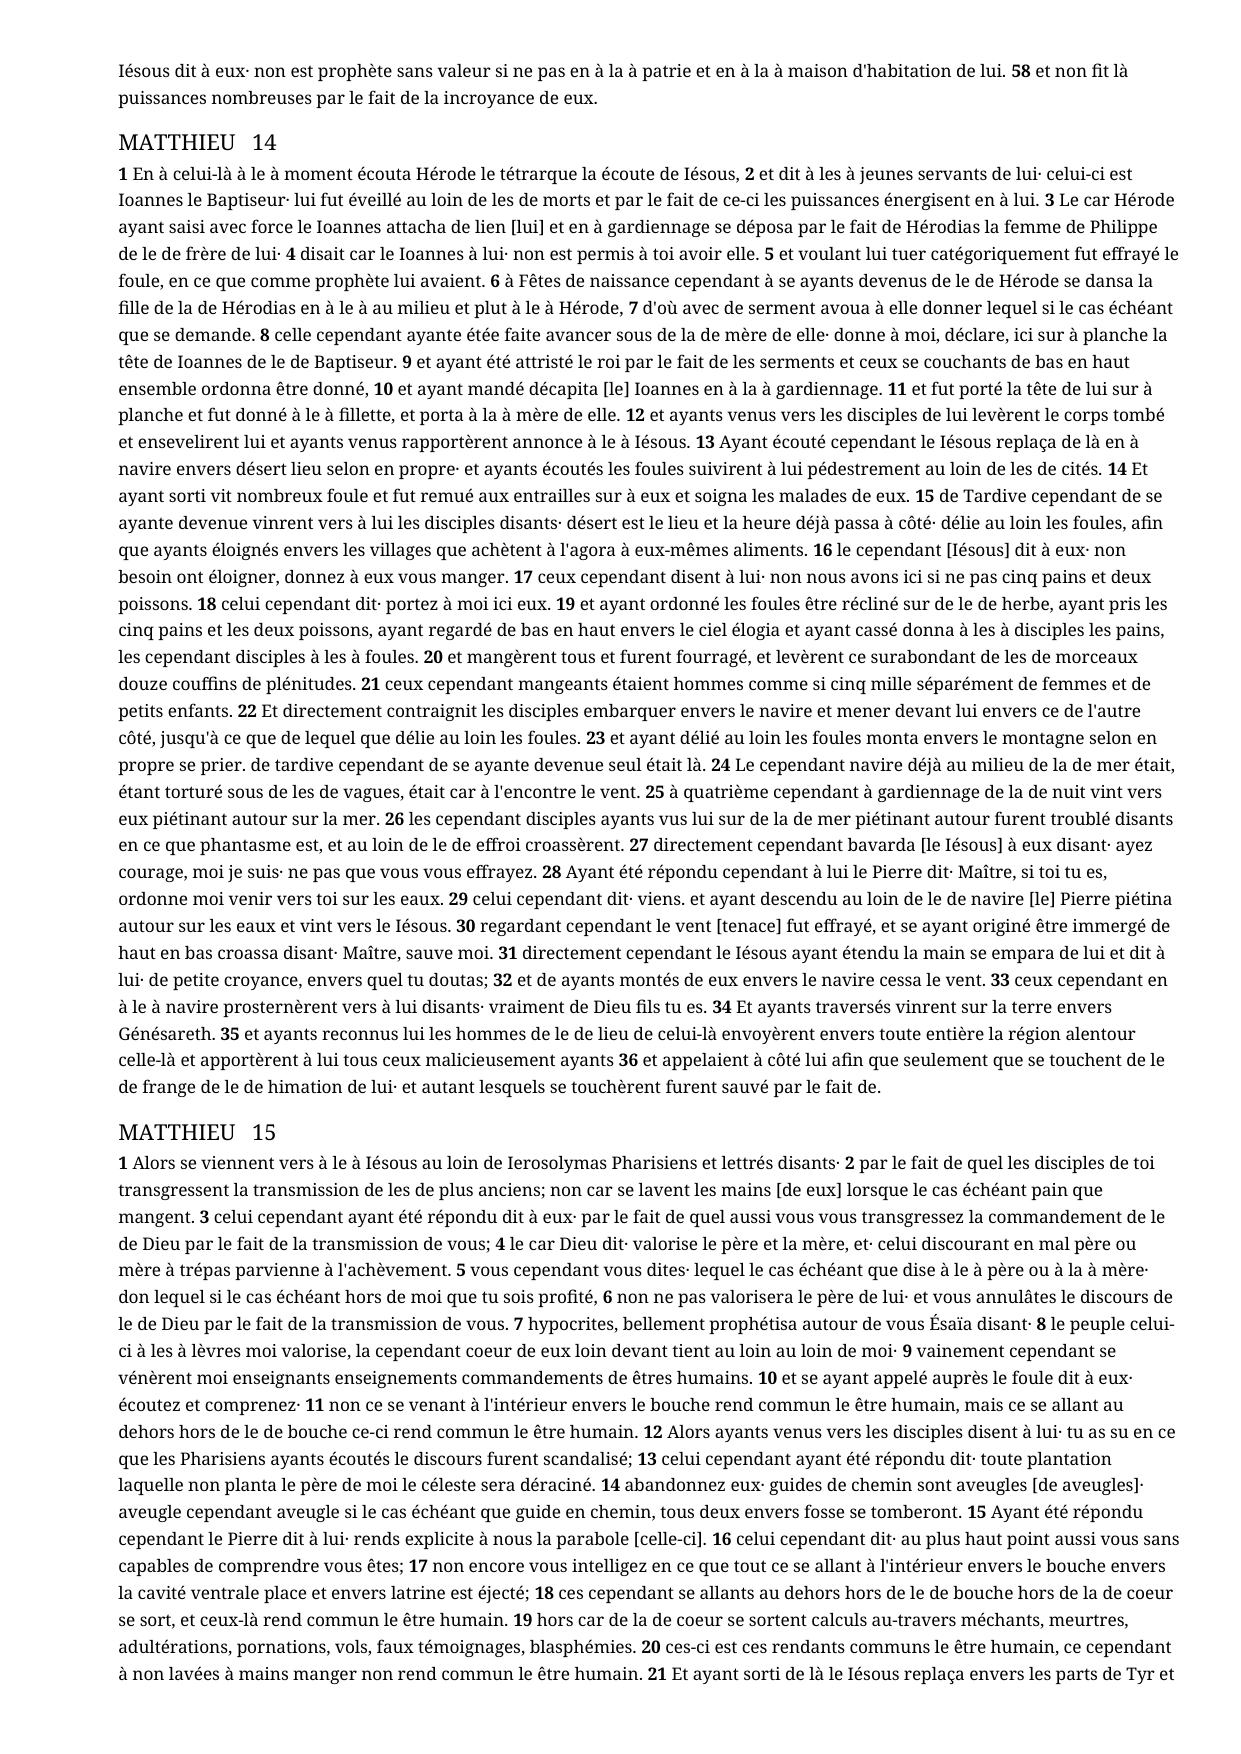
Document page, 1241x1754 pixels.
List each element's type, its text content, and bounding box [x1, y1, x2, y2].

text 1 En à celui-là à le à moment écouta Hérode le tétrarque la écoute de Iésous, 2 et dit à les à jeunes servants de lui· celui-ci est Ioannes le Baptiseur· lui fut éveillé au loin de les de morts et par le fait de ce-ci les puissances énergisent en à lui. 3 Le car Hérode ayant saisi avec force le Ioannes attacha de lien [lui] et en à gardiennage se déposa par le fait de Hérodias la femme de Philippe de le de frère de lui· 4 disait car le Ioannes à lui· non est permis à toi avoir elle. 5 et voulant lui tuer catégoriquement fut effrayé le foule, en ce que comme prophète lui avaient. 6 à Fêtes de naissance cependant à se ayants devenus de le de Hérode se dansa la fille de la de Hérodias en à le à au milieu et plut à le à Hérode, 7 d'où avec de serment avoua à elle donner lequel si le cas échéant que se demande. 8 celle cependant ayante étée faite avancer sous de la de mère de elle· donne à moi, déclare, ici sur à planche la tête de Ioannes de le de Baptiseur. 9 et ayant été attristé le roi par le fait de les serments et ceux se couchants de bas en haut ensemble ordonna être donné, 10 et ayant mandé décapita [le] Ioannes en à la à gardiennage. 11 et fut porté la tête de lui sur à planche et fut donné à le à fillette, et porta à la à mère de elle. 12 et ayants venus vers les disciples de lui levèrent le corps tombé et ensevelirent lui et ayants venus rapportèrent annonce à le à Iésous. 13 Ayant écouté cependant le Iésous replaça de là en à navire envers désert lieu selon en propre· et ayants écoutés les foules suivirent à lui pédestrement au loin de les de cités. 14 Et ayant sorti vit nombreux foule et fut remué aux entrailles sur à eux et soigna les malades de eux. 15 de Tardive cependant de se ayante devenue vinrent vers à lui les disciples disants· désert est le lieu et la heure déjà passa à côté· délie au loin les foules, afin que ayants éloignés envers les villages que achètent à l'agora à eux-mêmes aliments. 16 le cependant [Iésous] dit à eux· non besoin ont éloigner, donnez à eux vous manger. 17 ceux cependant disent à lui· non nous avons ici si ne pas cinq pains et deux poissons. 18 celui cependant dit· portez à moi ici eux. 19 et ayant ordonné les foules être récliné sur de le de herbe, ayant pris les cinq pains et les deux poissons, ayant regardé de bas en haut envers le ciel élogia et ayant cassé donna à les à disciples les pains, les cependant disciples à les à foules. 20 et mangèrent tous et furent fourragé, et levèrent ce surabondant de les de morceaux douze couffins de plénitudes. 21 ceux cependant mangeants étaient hommes comme si cinq mille séparément de femmes et de petits enfants. 22 Et directement contraignit les disciples embarquer envers le navire et mener devant lui envers ce de l'autre côté, jusqu'à ce que de lequel que délie au loin les foules. 23 et ayant délié au loin les foules monta envers le montagne selon en propre se prier. de tardive cependant de se ayante devenue seul était là. 24 Le cependant navire déjà au milieu de la de mer était, étant torturé sous de les de vagues, était car à l'encontre le vent. 25 à quatrième cependant à gardiennage de la de nuit vint vers eux piétinant autour sur la mer. 26 les cependant disciples ayants vus lui sur de la de mer piétinant autour furent troublé disants en ce que phantasme est, et au loin de le de effroi croassèrent. 27 directement cependant bavarda [le Iésous] à eux disant· ayez courage, moi je suis· ne pas que vous vous effrayez. 28 Ayant été répondu cependant à lui le Pierre dit· Maître, si toi tu es, ordonne moi venir vers toi sur les eaux. 29 celui cependant dit· viens. et ayant descendu au loin de le de navire [le] Pierre piétina autour sur les eaux et vint vers le Iésous. 30 regardant cependant le vent [tenace] fut effrayé, et se ayant originé être immergé de haut en bas croassa disant· Maître, sauve moi. 31 directement cependant le Iésous ayant étendu la main se empara de lui et dit à lui· de petite croyance, envers quel tu doutas; 32 et de ayants montés de eux envers le navire cessa le vent. 33 ceux cependant en à le à navire prosternèrent vers à lui disants· vraiment de Dieu fils tu es. 34 Et ayants traversés vinrent sur la terre envers Génésareth. 35 et ayants reconnus lui les hommes de le de lieu de celui-là envoyèrent envers toute entière la région alentour celle-là et apportèrent à lui tous ceux malicieusement ayants 36 et appelaient à côté lui afin que seulement que se touchent de le de frange de le de himation de lui· et autant lesquels se touchèrent furent sauvé par le fait de. [118, 162, 1181, 1099]
text MATTHIEU 15 [118, 1117, 1181, 1147]
text MATTHIEU 14 [118, 127, 1181, 157]
text Iésous dit à eux· non est prophète sans valeur si ne pas en à la à patrie et en à la à maison d'habitation de lui. 58 et non fit là puissances nombreuses par le fait de la incroyance de eux. [118, 59, 1181, 109]
text 1 Alors se viennent vers à le à Iésous au loin de Ierosolymas Pharisiens et lettrés disants· 2 par le fait de quel les disciples de toi transgressent la transmission de les de plus anciens; non car se lavent les mains [de eux] lorsque le cas échéant pain que mangent. 3 celui cependant ayant été répondu dit à eux· par le fait de quel aussi vous vous transgressez la commandement de le de Dieu par le fait de la transmission de vous; 4 le car Dieu dit· valorise le père et la mère, et· celui discourant en mal père ou mère à trépas parvienne à l'achèvement. 5 vous cependant vous dites· lequel le cas échéant que dise à le à père ou à la à mère· don lequel si le cas échéant hors de moi que tu sois profité, 6 non ne pas valorisera le père de lui· et vous annulâtes le discours de le de Dieu par le fait de la transmission de vous. 7 hypocrites, bellement prophétisa autour de vous Ésaïa disant· 8 le peuple celui-ci à les à lèvres moi valorise, la cependant coeur de eux loin devant tient au loin au loin de moi· 9 vainement cependant se vénèrent moi enseignants enseignements commandements de êtres humains. 10 et se ayant appelé auprès le foule dit à eux· écoutez et comprenez· 11 non ce se venant à l'intérieur envers le bouche rend commun le être humain, mais ce se allant au dehors hors de le de bouche ce-ci rend commun le être humain. 12 Alors ayants venus vers les disciples disent à lui· tu as su en ce que les Pharisiens ayants écoutés le discours furent scandalisé; 13 celui cependant ayant été répondu dit· toute plantation laquelle non planta le père de moi le céleste sera déraciné. 14 abandonnez eux· guides de chemin sont aveugles [de aveugles]· aveugle cependant aveugle si le cas échéant que guide en chemin, tous deux envers fosse se tomberont. 15 Ayant été répondu cependant le Pierre dit à lui· rends explicite à nous la parabole [celle-ci]. 16 celui cependant dit· au plus haut point aussi vous sans capables de comprendre vous êtes; 17 non encore vous intelligez en ce que tout ce se allant à l'intérieur envers le bouche envers la cavité ventrale place et envers latrine est éjecté; 18 ces cependant se allants au dehors hors de le de bouche hors de la de coeur se sort, et ceux-là rend commun le être humain. 19 hors car de la de coeur se sortent calculs au-travers méchants, meurtres, adultérations, pornations, vols, faux témoignages, blasphémies. 20 ces-ci est ces rendants communs le être humain, ce cependant à non lavées à mains manger non rend commun le être humain. 21 Et ayant sorti de là le Iésous replaça envers les parts de Tyr et [118, 1151, 1181, 1685]
